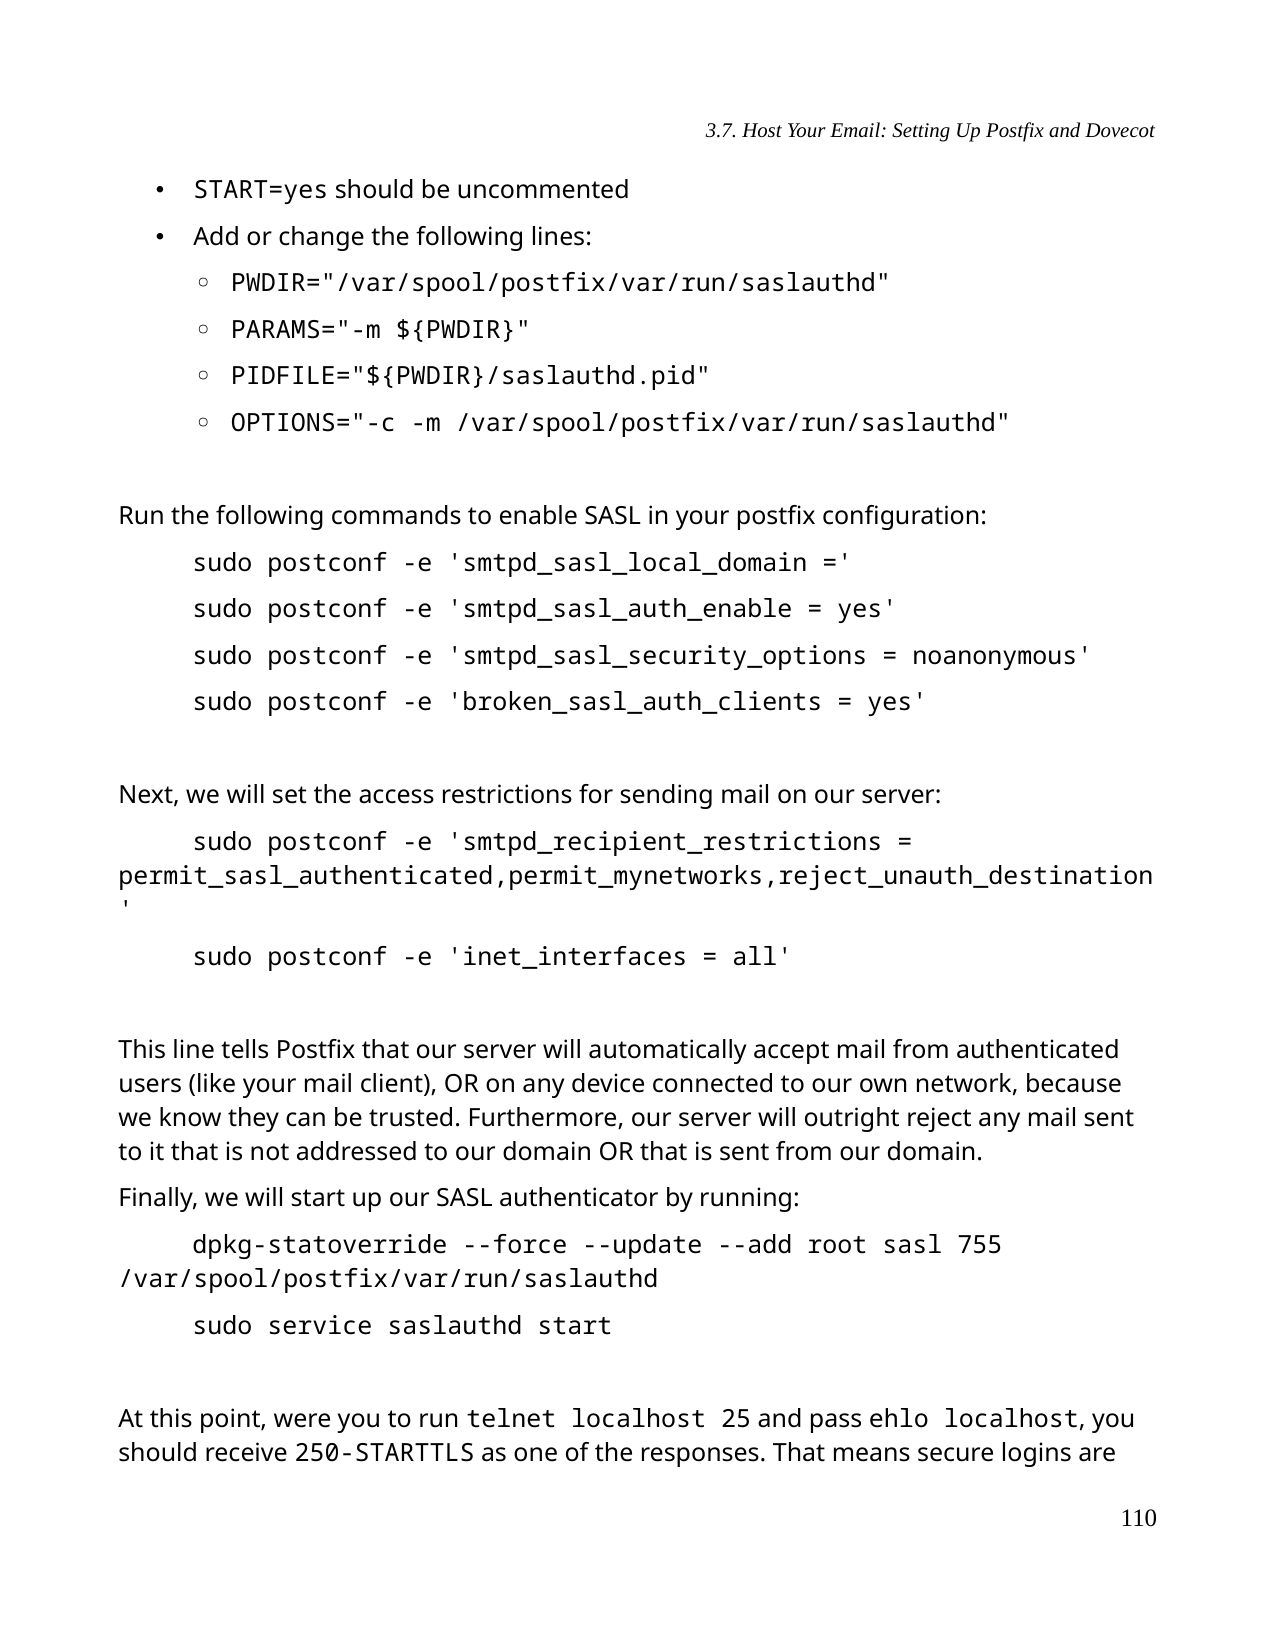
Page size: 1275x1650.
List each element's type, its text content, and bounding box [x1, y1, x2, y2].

text Run the following commands to enable SASL in your postfix configuration: [118, 498, 1157, 532]
text sudo postconf -e 'smtpd_sasl_local_domain =' [118, 544, 1157, 578]
list START=yes should be uncommented [156, 172, 1157, 206]
list Add or change the following lines: [156, 218, 1157, 252]
list PIDFILE="${PWDIR}/saslauthd.pid" [193, 358, 1157, 392]
text sudo postconf -e 'smtpd_sasl_auth_enable = yes' [118, 591, 1157, 625]
text sudo postconf -e 'broken_sasl_auth_clients = yes' [118, 684, 1157, 718]
text This line tells Postfix that our server will automatically accept mail from authenticated users (like your mail client), OR on any device connected to our own network, because we know they can be trusted. Furthermore, our server will outright reject any mail sent to it that is not addressed to our domain OR that is sent from our domain. [118, 1031, 1157, 1168]
list OPTIONS="-c -m /var/spool/postfix/var/run/saslauthd" [193, 404, 1157, 438]
text At this point, were you to run telnet localhost 25 and pass ehlo localhost, you should receive 250-STARTTLS as one of the responses. That means secure logins are [118, 1400, 1157, 1468]
text Finally, we will start up our SASL authenticator by running: [118, 1180, 1157, 1214]
text sudo postconf -e 'smtpd_sasl_security_options = noanonymous' [118, 637, 1157, 671]
list PWDIR="/var/spool/postfix/var/run/saslauthd" [193, 265, 1157, 299]
text sudo postconf -e 'smtpd_recipient_restrictions = permit_sasl_authenticated,permit_mynetworks,reject_unauth_destination' [118, 823, 1157, 926]
text Next, we will set the access restrictions for sending mail on our server: [118, 777, 1157, 811]
text sudo postconf -e 'inet_interfaces = all' [118, 938, 1157, 972]
text sudo service saslauthd start [118, 1307, 1157, 1341]
text dpkg-statoverride --force --update --add root sasl 755 /var/spool/postfix/var/run/saslauthd [118, 1227, 1157, 1295]
list PARAMS="-m ${PWDIR}" [193, 311, 1157, 345]
